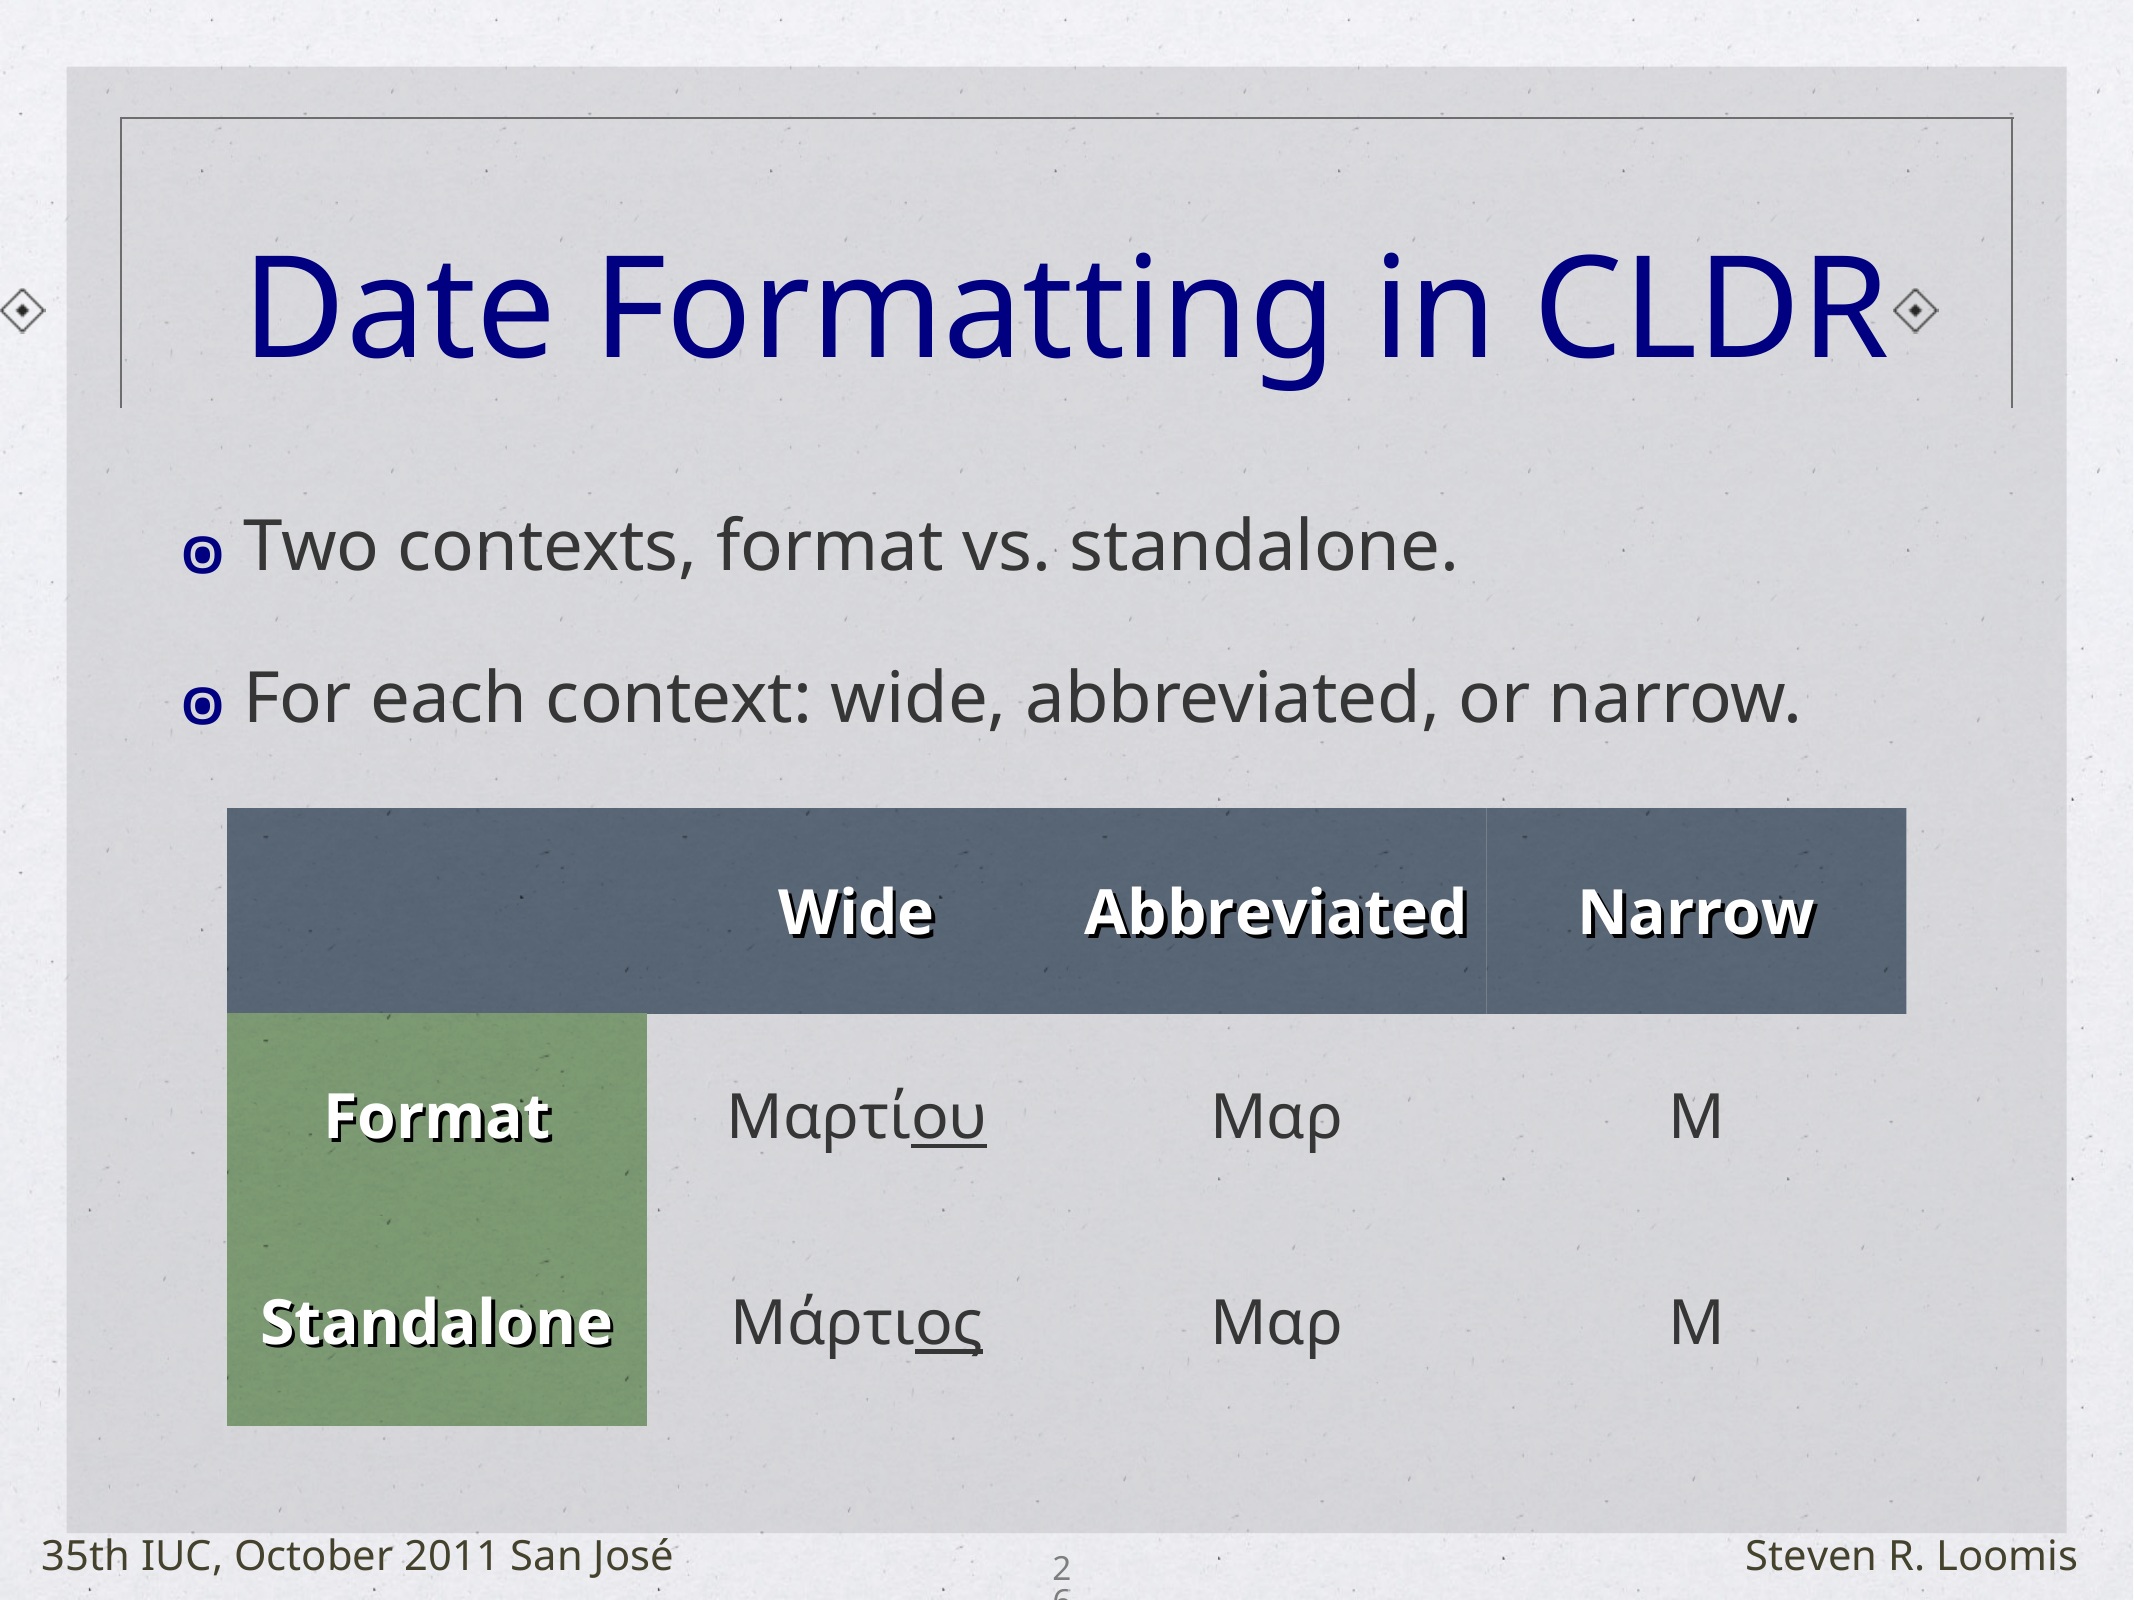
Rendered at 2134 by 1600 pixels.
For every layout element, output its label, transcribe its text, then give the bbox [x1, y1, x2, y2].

table_header Wide [647, 808, 1067, 1014]
table_header Narrow [1487, 808, 1906, 1014]
table_cell Standalone [227, 1216, 647, 1425]
list Two contexts, format vs. standalone. For each context: wide, abbreviated, or narrow. [170, 491, 1963, 1482]
table_cell Μ [1487, 1014, 1906, 1216]
title Date Formatting in CLDR [170, 137, 1963, 482]
table_cell Μάρτιος [647, 1216, 1067, 1425]
table_header [227, 808, 647, 1014]
table_cell Μ [1487, 1216, 1906, 1425]
table_cell Μαρ [1067, 1014, 1487, 1216]
table_cell Μαρ [1067, 1216, 1487, 1425]
table_cell Format [227, 1014, 647, 1216]
table_cell Μαρτίου [647, 1014, 1067, 1216]
picture [0, 0, 2134, 1600]
table_header Abbreviated [1067, 808, 1487, 1014]
